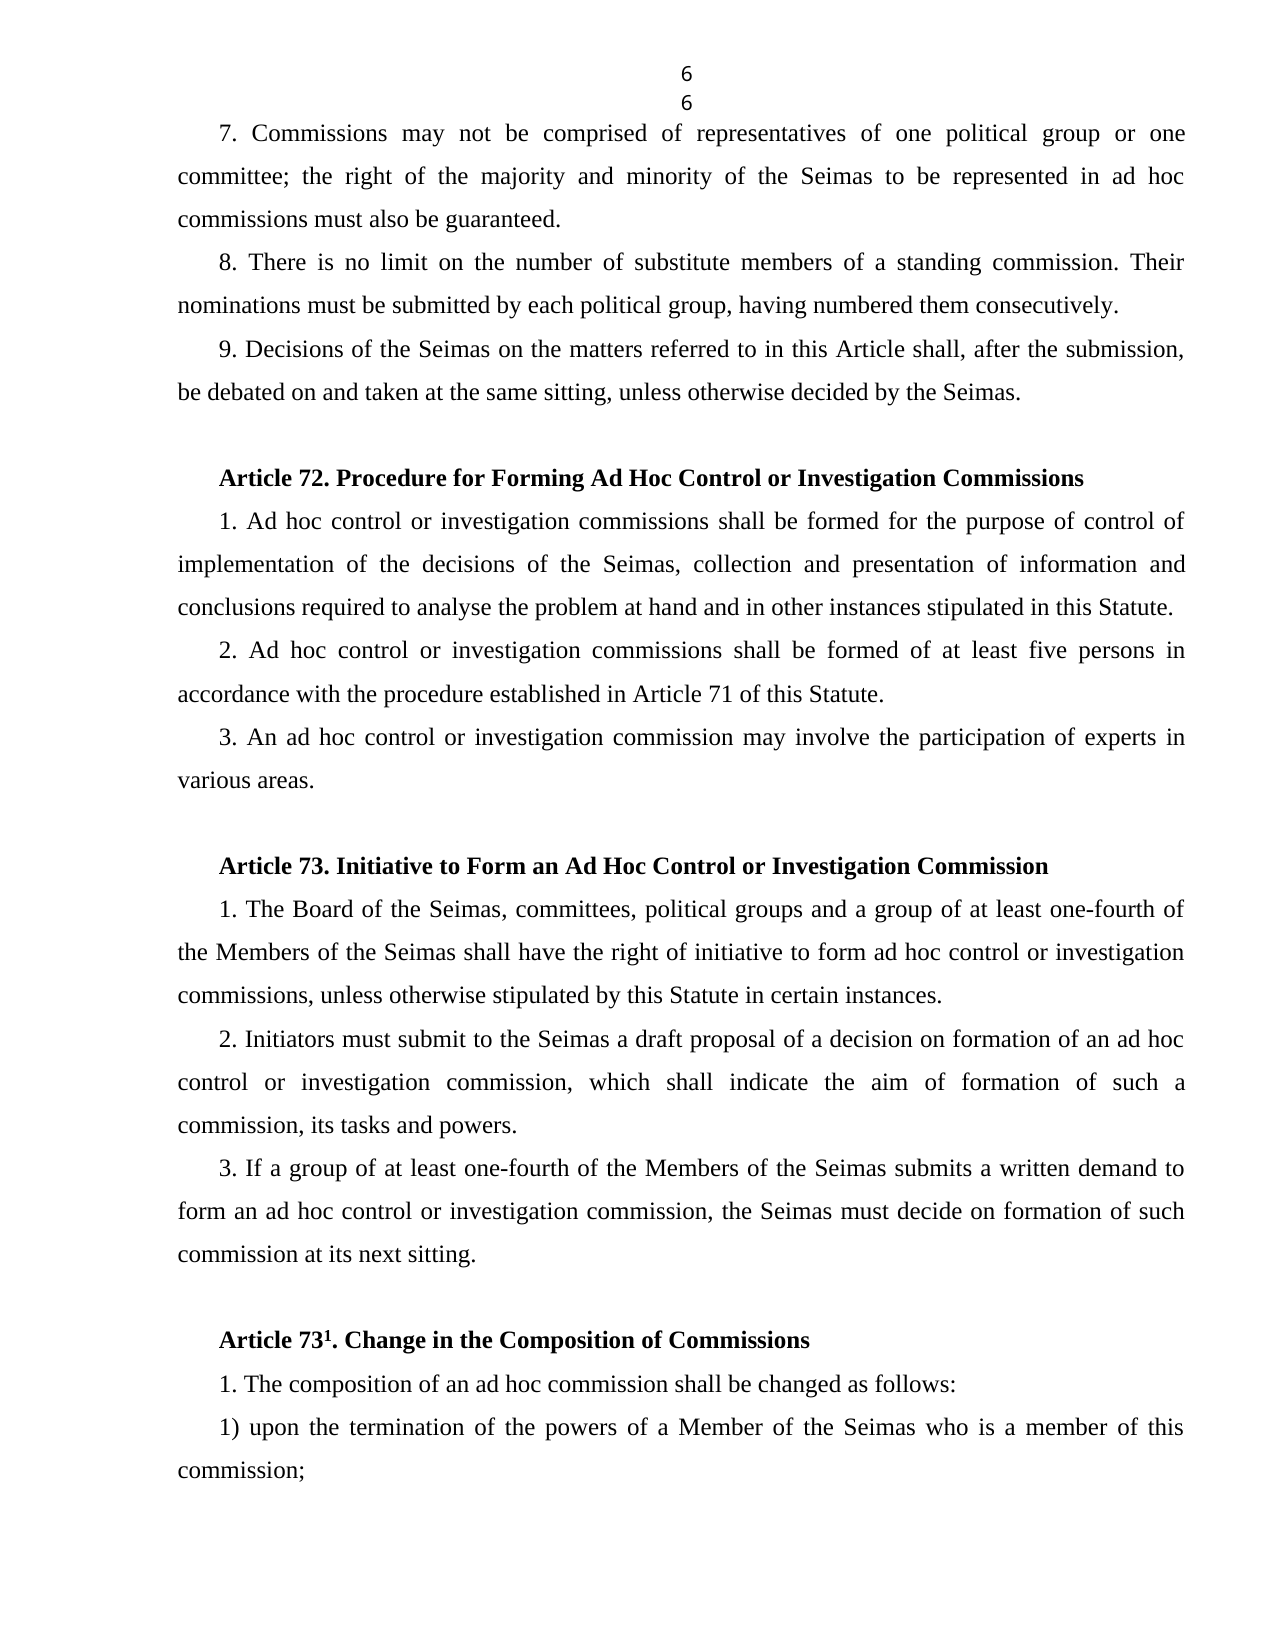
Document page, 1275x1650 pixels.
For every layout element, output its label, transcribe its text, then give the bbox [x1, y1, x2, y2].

text Article 72. Procedure for Forming Ad Hoc Control or Investigation Commissions [177, 463, 1186, 492]
text Article 73. Initiative to Form an Ad Hoc Control or Investigation Commission [177, 851, 1186, 880]
text 2. Initiators must submit to the Seimas a draft proposal of a decision on formation of an ad hoc control or investigation commission, which shall indicate the aim of formation of such a commission, its tasks and powers. [177, 1024, 1186, 1139]
text 7. Commissions may not be comprised of representatives of one political group or one committee; the right of the majority and minority of the Seimas to be represented in ad hoc commissions must also be guaranteed. [177, 118, 1186, 233]
text 9. Decisions of the Seimas on the matters referred to in this Article shall, after the submission, be debated on and taken at the same sitting, unless otherwise decided by the Seimas. [177, 334, 1186, 406]
text 1. Ad hoc control or investigation commissions shall be formed for the purpose of control of implementation of the decisions of the Seimas, collection and presentation of information and conclusions required to analyse the problem at hand and in other instances stipulated in this Statute. [177, 506, 1186, 621]
text 8. There is no limit on the number of substitute members of a standing commission. Their nominations must be submitted by each political group, having numbered them consecutively. [177, 247, 1186, 319]
text 1. The composition of an ad hoc commission shall be changed as follows: [177, 1369, 1186, 1397]
text 3. If a group of at least one-fourth of the Members of the Seimas submits a written demand to form an ad hoc control or investigation commission, the Seimas must decide on formation of such commission at its next sitting. [177, 1153, 1186, 1268]
text 3. An ad hoc control or investigation commission may involve the participation of experts in various areas. [177, 722, 1186, 794]
text 1. The Board of the Seimas, committees, political groups and a group of at least one-fourth of the Members of the Seimas shall have the right of initiative to form ad hoc control or investigation commissions, unless otherwise stipulated by this Statute in certain instances. [177, 894, 1186, 1009]
text Article 731. Change in the Composition of Commissions [177, 1326, 1186, 1354]
text 1) upon the termination of the powers of a Member of the Seimas who is a member of this commission; [177, 1412, 1186, 1484]
text 2. Ad hoc control or investigation commissions shall be formed of at least five persons in accordance with the procedure established in Article 71 of this Statute. [177, 636, 1186, 707]
